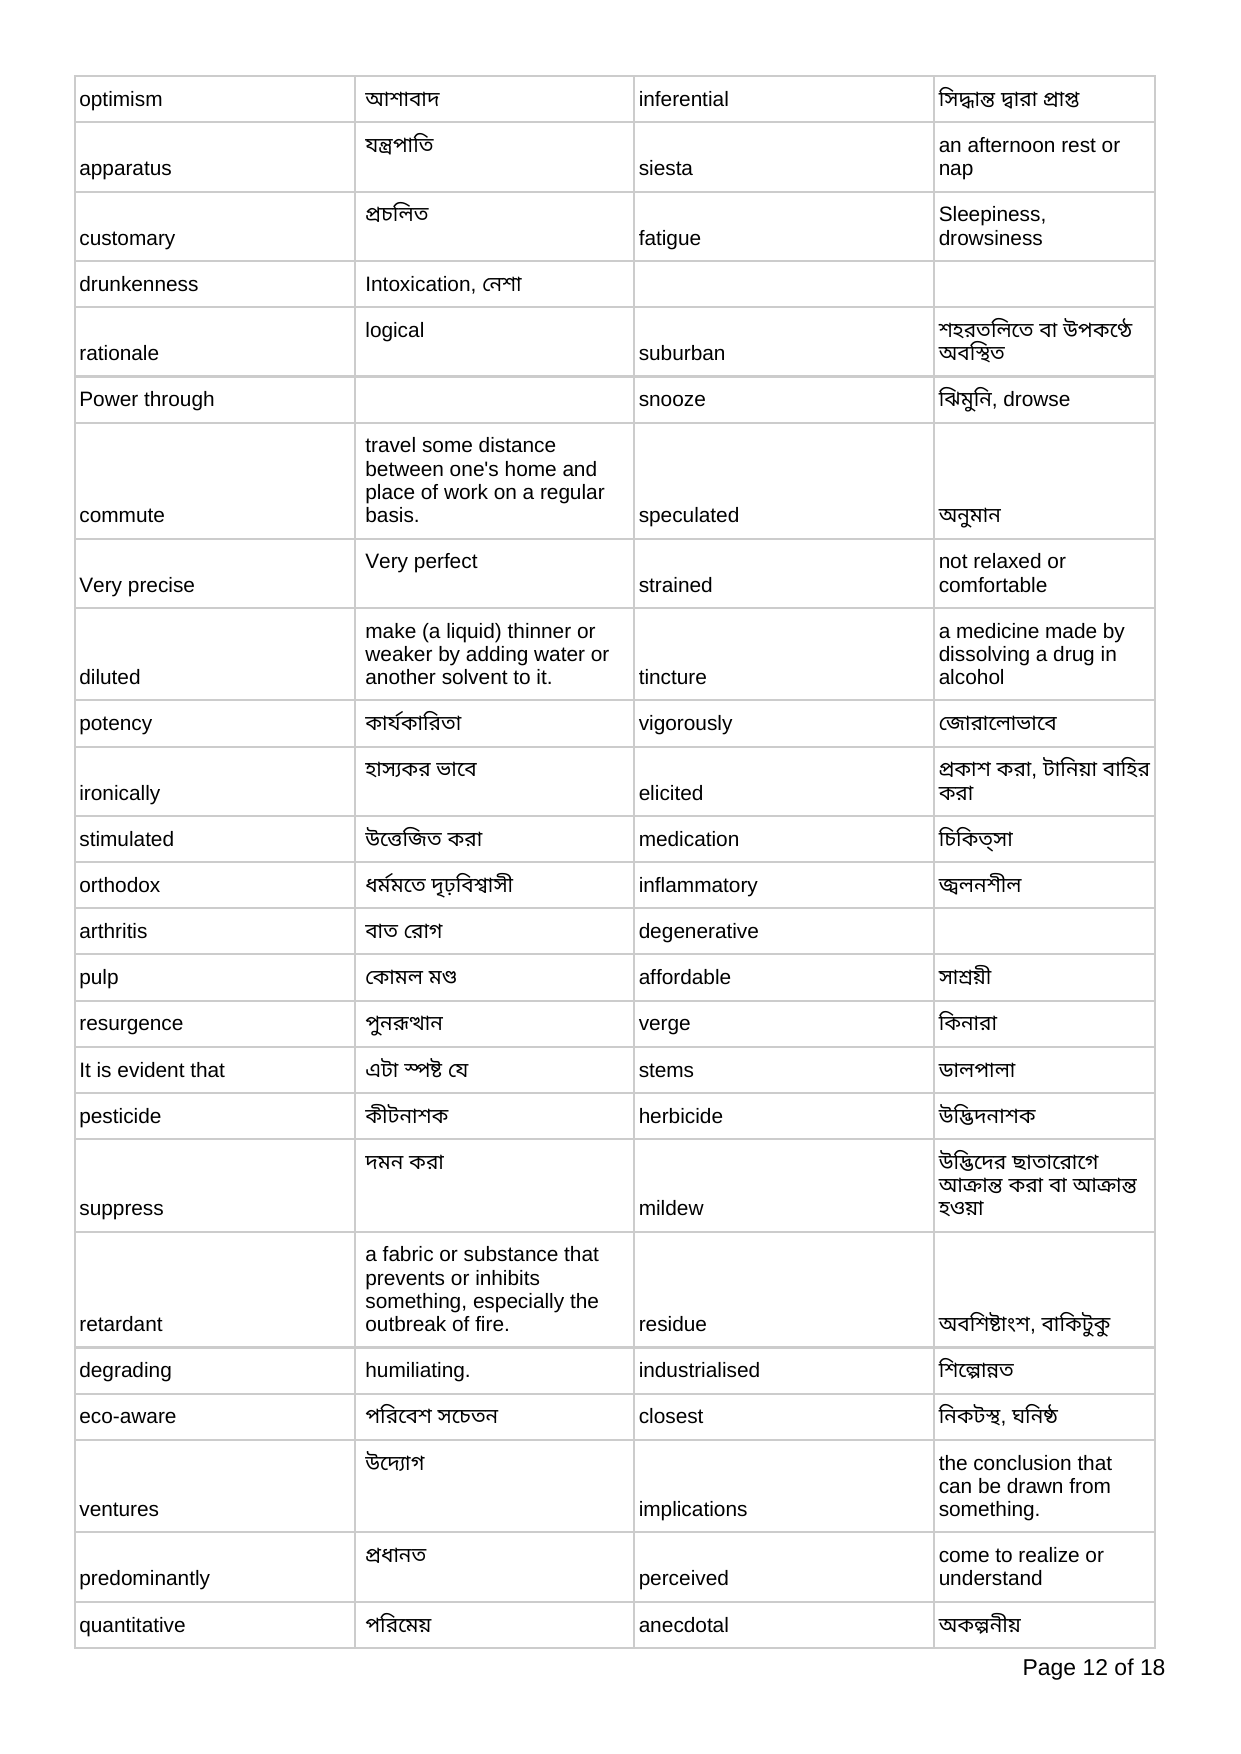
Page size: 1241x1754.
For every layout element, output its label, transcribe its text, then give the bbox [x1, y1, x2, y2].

table_cell make (a liquid) thinner or weaker by adding water or another solvent to it. [356, 609, 633, 699]
table_cell customary [76, 193, 354, 260]
table_cell যন্ত্রপাতি [356, 123, 633, 191]
table_cell কিনারা [935, 1002, 1154, 1046]
table_cell Power through [76, 378, 354, 422]
table_cell ধর্মমতে দৃঢ়বিশ্বাসী [356, 863, 633, 907]
table_cell পুনরূত্থান [356, 1002, 633, 1046]
table_cell প্রকাশ করা, টানিয়া বাহির করা [935, 748, 1154, 815]
table_cell inflammatory [635, 863, 933, 907]
table_cell শিল্পোন্নত [935, 1349, 1154, 1392]
table_cell verge [635, 1002, 933, 1046]
table_cell pulp [76, 955, 354, 999]
table_cell anecdotal [635, 1603, 933, 1647]
table_cell medication [635, 817, 933, 861]
table_cell প্রচলিত [356, 193, 633, 260]
table_cell come to realize or understand [935, 1533, 1154, 1601]
table_cell চিকিত্সা [935, 817, 1154, 861]
table_cell mildew [635, 1140, 933, 1231]
table_cell কার্যকারিতা [356, 701, 633, 746]
table_cell speculated [635, 424, 933, 537]
table_cell arthritis [76, 909, 354, 953]
table_cell herbicide [635, 1094, 933, 1138]
table_cell quantitative [76, 1603, 354, 1647]
table_cell rationale [76, 308, 354, 375]
table_cell Very perfect [356, 540, 633, 607]
table_cell অকল্পনীয় [935, 1603, 1154, 1647]
table_cell It is evident that [76, 1048, 354, 1092]
table_cell পরিমেয় [356, 1603, 633, 1647]
table_cell degrading [76, 1349, 354, 1392]
table_cell fatigue [635, 193, 933, 260]
table_cell strained [635, 540, 933, 607]
table_cell প্রধানত [356, 1533, 633, 1601]
table_cell ঝিমুনি, drowse [935, 378, 1154, 422]
table_cell কোমল মণ্ড [356, 955, 633, 999]
table_cell vigorously [635, 701, 933, 746]
table_cell শহরতলিতে বা উপকণ্ঠে অবস্থিত [935, 308, 1154, 375]
table_cell suppress [76, 1140, 354, 1231]
table_cell নিকটস্থ, ঘনিষ্ঠ [935, 1395, 1154, 1439]
table_cell দমন করা [356, 1140, 633, 1231]
table_cell উদ্ভিদের ছাতারোগে আক্রান্ত করা বা আক্রান্ত হওয়া [935, 1140, 1154, 1231]
table_cell humiliating. [356, 1349, 633, 1392]
table_cell an afternoon rest or nap [935, 123, 1154, 191]
table_cell predominantly [76, 1533, 354, 1601]
table_cell perceived [635, 1533, 933, 1601]
table_cell a fabric or substance that prevents or inhibits something, especially the outbreak of fire. [356, 1233, 633, 1346]
table_cell অবশিষ্টাংশ, বাকিটুকু [935, 1233, 1154, 1346]
table_cell stimulated [76, 817, 354, 861]
table_cell implications [635, 1441, 933, 1531]
table_cell resurgence [76, 1002, 354, 1046]
table_cell Intoxication, নেশা [356, 262, 633, 306]
table_cell সাশ্রয়ী [935, 955, 1154, 999]
table_cell অনুমান [935, 424, 1154, 537]
table_cell the conclusion that can be drawn from something. [935, 1441, 1154, 1531]
table_cell ventures [76, 1441, 354, 1531]
table_cell Sleepiness, drowsiness [935, 193, 1154, 260]
table_cell [635, 262, 933, 306]
table_cell closest [635, 1395, 933, 1439]
table_cell commute [76, 424, 354, 537]
table_cell stems [635, 1048, 933, 1092]
table_cell drunkenness [76, 262, 354, 306]
table_cell industrialised [635, 1349, 933, 1392]
table_cell logical [356, 308, 633, 375]
table_cell ডালপালা [935, 1048, 1154, 1092]
table_cell জোরালোভাবে [935, 701, 1154, 746]
table_cell potency [76, 701, 354, 746]
table_cell [935, 909, 1154, 953]
table_cell সিদ্ধান্ত দ্বারা প্রাপ্ত [935, 77, 1154, 121]
table_cell travel some distance between one's home and place of work on a regular basis. [356, 424, 633, 537]
table_cell এটা স্পষ্ট যে [356, 1048, 633, 1092]
table_cell inferential [635, 77, 933, 121]
table_cell জ্বলনশীল [935, 863, 1154, 907]
table_cell snooze [635, 378, 933, 422]
table_cell suburban [635, 308, 933, 375]
table_cell উদ্যোগ [356, 1441, 633, 1531]
table_cell affordable [635, 955, 933, 999]
table_cell optimism [76, 77, 354, 121]
table_cell ironically [76, 748, 354, 815]
table_cell apparatus [76, 123, 354, 191]
table_cell [356, 378, 633, 422]
table_cell Very precise [76, 540, 354, 607]
table_cell উত্তেজিত করা [356, 817, 633, 861]
table_cell বাত রোগ [356, 909, 633, 953]
table_cell orthodox [76, 863, 354, 907]
table_cell pesticide [76, 1094, 354, 1138]
table_cell কীটনাশক [356, 1094, 633, 1138]
table_cell উদ্ভিদনাশক [935, 1094, 1154, 1138]
table_cell আশাবাদ [356, 77, 633, 121]
table_cell residue [635, 1233, 933, 1346]
table_cell diluted [76, 609, 354, 699]
table_cell elicited [635, 748, 933, 815]
table_cell হাস্যকর ভাবে [356, 748, 633, 815]
table_cell tincture [635, 609, 933, 699]
table_cell not relaxed or comfortable [935, 540, 1154, 607]
table_cell degenerative [635, 909, 933, 953]
table_cell siesta [635, 123, 933, 191]
table_cell [935, 262, 1154, 306]
table_cell পরিবেশ সচেতন [356, 1395, 633, 1439]
table_cell eco-aware [76, 1395, 354, 1439]
table_cell retardant [76, 1233, 354, 1346]
table_cell a medicine made by dissolving a drug in alcohol [935, 609, 1154, 699]
